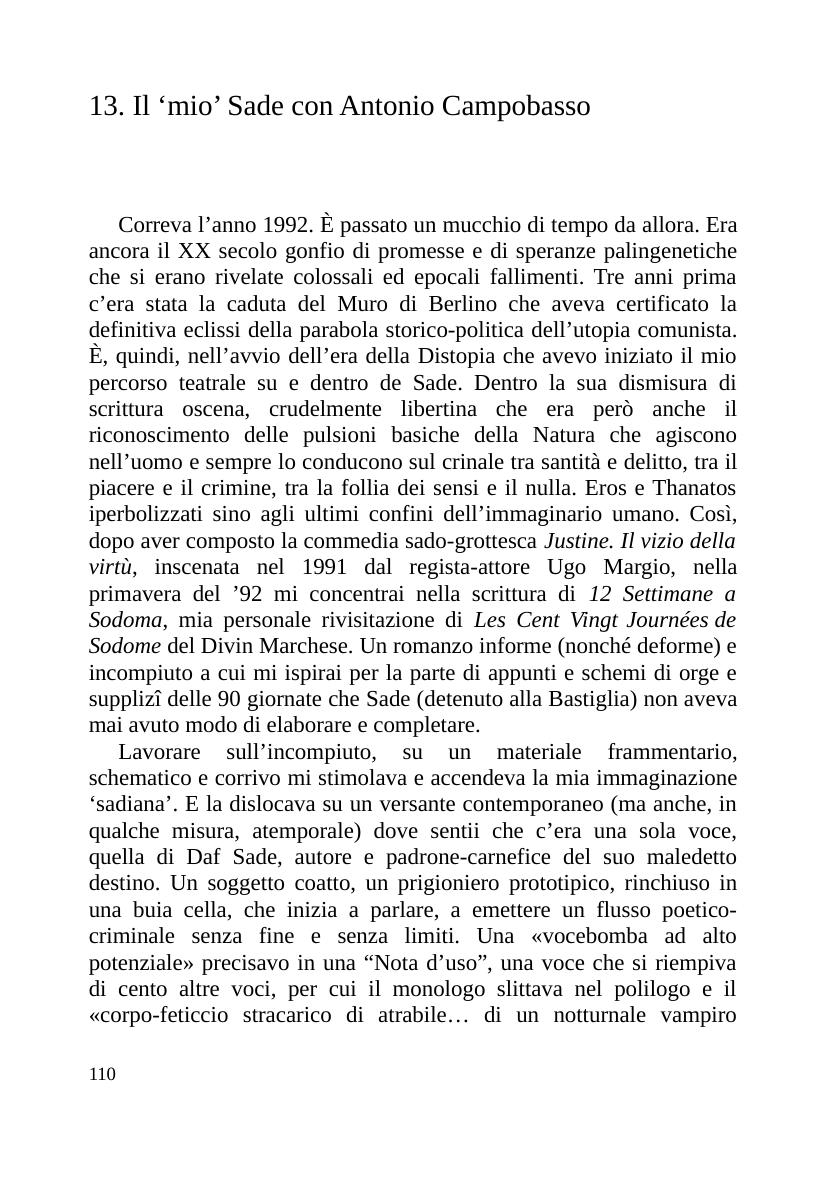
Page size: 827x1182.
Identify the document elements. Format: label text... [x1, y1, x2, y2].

text Correva l’anno 1992. È passato un mucchio di tempo da allora. Era ancora il XX secolo gonfio di promesse e di speranze palingenetiche che si erano rivelate colossali ed epocali fallimenti. Tre anni prima c’era stata la caduta del Muro di Berlino che aveva certificato la definitiva eclissi della parabola storico-politica dell’utopia comunista. È, quindi, nell’avvio dell’era della Distopia che avevo iniziato il mio percorso teatrale su e dentro de Sade. Dentro la sua dismisura di scrittura oscena, crudelmente libertina che era però anche il riconoscimento delle pulsioni basiche della Natura che agiscono nell’uomo e sempre lo conducono sul crinale tra santità e delitto, tra il piacere e il crimine, tra la follia dei sensi e il nulla. Eros e Thanatos iperbolizzati sino agli ultimi confini dell’immaginario umano. Così, dopo aver composto la commedia sado-grottesca Justine. Il vizio della virtù, inscenata nel 1991 dal regista-attore Ugo Margio, nella primavera del ’92 mi concentrai nella scrittura di 12 Settimane a Sodoma, mia personale rivisitazione di Les Cent Vingt Journées de Sodome del Divin Marchese. Un romanzo informe (nonché deforme) e incompiuto a cui mi ispirai per la parte di appunti e schemi di orge e supplizî delle 90 giornate che Sade (detenuto alla Bastiglia) non aveva mai avuto modo di elaborare e completare. [88, 211, 738, 738]
subtitle 13. Il ‘mio’ Sade con Antonio Campobasso [88, 88, 738, 122]
text Lavorare sull’incompiuto, su un materiale frammentario, schematico e corrivo mi stimolava e accendeva la mia immaginazione ‘sadiana’. E la dislocava su un versante contemporaneo (ma anche, in qualche misura, atemporale) dove sentii che c’era una sola voce, quella di Daf Sade, autore e padrone-carnefice del suo maledetto destino. Un soggetto coatto, un prigioniero prototipico, rinchiuso in una buia cella, che inizia a parlare, a emettere un flusso poetico-criminale senza fine e senza limiti. Una «vocebomba ad alto potenziale» precisavo in una “Nota d’uso”, una voce che si riempiva di cento altre voci, per cui il monologo slittava nel polilogo e il «corpo-feticcio stracarico di atrabile… di un notturnale vampiro [88, 738, 738, 1028]
